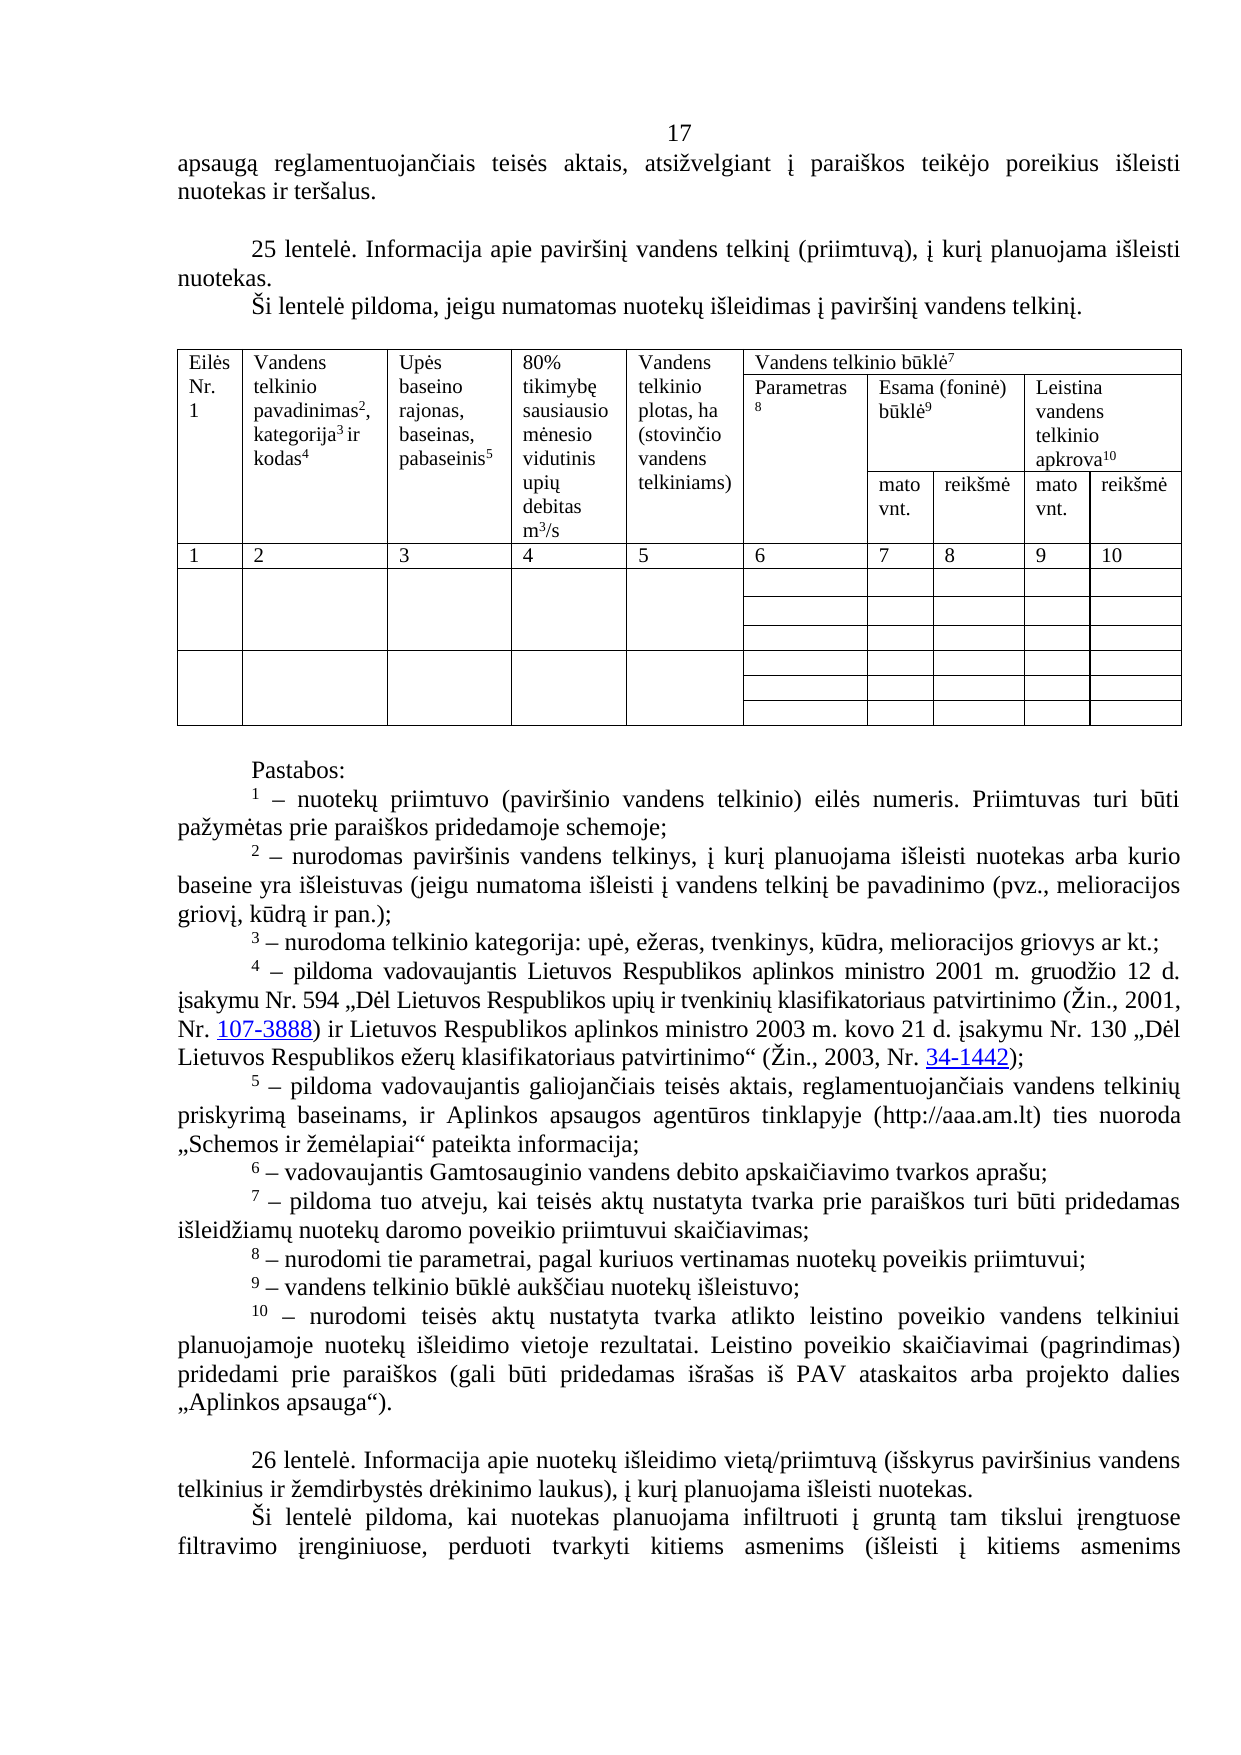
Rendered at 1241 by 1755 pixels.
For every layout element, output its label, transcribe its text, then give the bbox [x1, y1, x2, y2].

table_cell [744, 676, 867, 700]
table_cell [868, 676, 933, 700]
table_cell [744, 701, 867, 725]
table_cell [512, 651, 626, 725]
table_cell 2 [243, 544, 387, 567]
text 2 – nurodomas paviršinis vandens telkinys, į kurį planuojama išleisti nuotekas arba kurio baseine yra išleistuvas (jeigu numatoma išleisti į vandens telkinį be pavadinimo (pvz., melioracijos griovį, kūdrą ir pan.); [177, 841, 1181, 927]
text 26 lentelė. Informacija apie nuotekų išleidimo vietą/priimtuvą (išskyrus paviršinius vandens telkinius ir žemdirbystės drėkinimo laukus), į kurį planuojama išleisti nuotekas. [177, 1445, 1181, 1502]
table_header Eilės Nr. 1 [178, 350, 242, 542]
table_cell [1025, 597, 1089, 625]
table_cell [627, 569, 743, 650]
table_header Vandens telkinio plotas, ha (stovinčio vandens telkiniams) [627, 350, 743, 542]
text Ši lentelė pildoma, jeigu numatomas nuotekų išleidimas į paviršinį vandens telkinį. [177, 291, 1181, 320]
table_cell [388, 569, 511, 650]
table_cell [868, 626, 933, 650]
table_cell [512, 569, 626, 650]
table_cell 6 [744, 544, 867, 567]
table_cell [744, 626, 867, 650]
table_cell [934, 651, 1024, 675]
table_cell [1091, 569, 1181, 596]
text 1 – nuotekų priimtuvo (paviršinio vandens telkinio) eilės numeris. Priimtuvas turi būti pažymėtas prie paraiškos pridedamoje schemoje; [177, 784, 1181, 841]
table_cell 7 [868, 544, 933, 567]
text Ši lentelė pildoma, kai nuotekas planuojama infiltruoti į gruntą tam tikslui įrengtuose filtravimo įrenginiuose, perduoti tvarkyti kitiems asmenims (išleisti į kitiems asmenims [177, 1502, 1181, 1560]
table_cell [868, 651, 933, 675]
table_cell [934, 701, 1024, 725]
table_cell [934, 597, 1024, 625]
text 3 – nurodoma telkinio kategorija: upė, ežeras, tvenkinys, kūdra, melioracijos griovys ar kt.; [177, 927, 1181, 956]
table_cell [1091, 651, 1181, 675]
table_cell [178, 651, 242, 725]
text 5 – pildoma vadovaujantis galiojančiais teisės aktais, reglamentuojančiais vandens telkinių priskyrimą baseinams, ir Aplinkos apsaugos agentūros tinklapyje (http://aaa.am.lt) ties nuoroda „Schemos ir žemėlapiai“ pateikta informacija; [177, 1071, 1181, 1157]
table_cell [1025, 701, 1089, 725]
table_cell [243, 569, 387, 650]
table_cell [627, 651, 743, 725]
table_cell 10 [1091, 544, 1181, 567]
table_cell 5 [627, 544, 743, 567]
table_cell [868, 701, 933, 725]
table_cell 1 [178, 544, 242, 567]
table_header Upės baseino rajonas, baseinas, pabaseinis5 [388, 350, 511, 542]
table_cell [934, 569, 1024, 596]
table_cell 9 [1025, 544, 1089, 567]
table_cell [178, 569, 242, 650]
table_cell 3 [388, 544, 511, 567]
text apsaugą reglamentuojančiais teisės aktais, atsižvelgiant į paraiškos teikėjo poreikius išleisti nuotekas ir teršalus. [177, 148, 1181, 205]
table_cell reikšmė [934, 472, 1024, 542]
table_cell [1025, 676, 1089, 700]
table_cell reikšmė [1091, 472, 1181, 542]
table_cell [1025, 626, 1089, 650]
table_cell [744, 651, 867, 675]
table_cell [1091, 597, 1181, 625]
table_cell 8 [934, 544, 1024, 567]
table_header Vandens telkinio būklė7 [744, 350, 1181, 374]
table_header 80% tikimybę sausiausio mėnesio vidutinis upių debitas m3/s [512, 350, 626, 542]
table_cell [868, 597, 933, 625]
table_cell [934, 626, 1024, 650]
text 8 – nurodomi tie parametrai, pagal kuriuos vertinamas nuotekų poveikis priimtuvui; [177, 1244, 1181, 1272]
table_cell Leistina vandens telkinio apkrova10 [1025, 375, 1181, 471]
table_cell [388, 651, 511, 725]
table_cell [243, 651, 387, 725]
table_cell [1025, 569, 1089, 596]
table_cell [868, 569, 933, 596]
table_cell [1091, 676, 1181, 700]
text 6 – vadovaujantis Gamtosauginio vandens debito apskaičiavimo tvarkos aprašu; [177, 1157, 1181, 1186]
text Pastabos: [177, 755, 1181, 784]
text 7 – pildoma tuo atveju, kai teisės aktų nustatyta tvarka prie paraiškos turi būti pridedamas išleidžiamų nuotekų daromo poveikio priimtuvui skaičiavimas; [177, 1186, 1181, 1244]
table_cell [1091, 701, 1181, 725]
table_header Vandens telkinio pavadinimas2, kategorija3 ir kodas4 [243, 350, 387, 542]
table_cell [934, 676, 1024, 700]
table_cell [744, 597, 867, 625]
text 4 – pildoma vadovaujantis Lietuvos Respublikos aplinkos ministro 2001 m. gruodžio 12 d. įsakymu Nr. 594 „Dėl Lietuvos Respublikos upių ir tvenkinių klasifikatoriaus patvirtinimo (Žin., 2001, Nr. 107-3888) ir Lietuvos Respublikos aplinkos ministro 2003 m. kovo 21 d. įsakymu Nr. 130 „Dėl Lietuvos Respublikos ežerų klasifikatoriaus patvirtinimo“ (Žin., 2003, Nr. 34-1442); [177, 956, 1181, 1071]
table_cell [1025, 651, 1089, 675]
table_cell 4 [512, 544, 626, 567]
table_cell mato vnt. [868, 472, 933, 542]
table_cell Esama (foninė) būklė9 [868, 375, 1024, 471]
table_cell [744, 569, 867, 596]
text 9 – vandens telkinio būklė aukščiau nuotekų išleistuvo; [177, 1272, 1181, 1301]
table_cell mato vnt. [1025, 472, 1089, 542]
table_cell [1091, 626, 1181, 650]
text 10 – nurodomi teisės aktų nustatyta tvarka atlikto leistino poveikio vandens telkiniui planuojamoje nuotekų išleidimo vietoje rezultatai. Leistino poveikio skaičiavimai (pagrindimas) pridedami prie paraiškos (gali būti pridedamas išrašas iš PAV ataskaitos arba projekto dalies „Aplinkos apsauga“). [177, 1301, 1181, 1416]
table_cell Parametras 8 [744, 375, 867, 542]
text 25 lentelė. Informacija apie paviršinį vandens telkinį (priimtuvą), į kurį planuojama išleisti nuotekas. [177, 234, 1181, 291]
